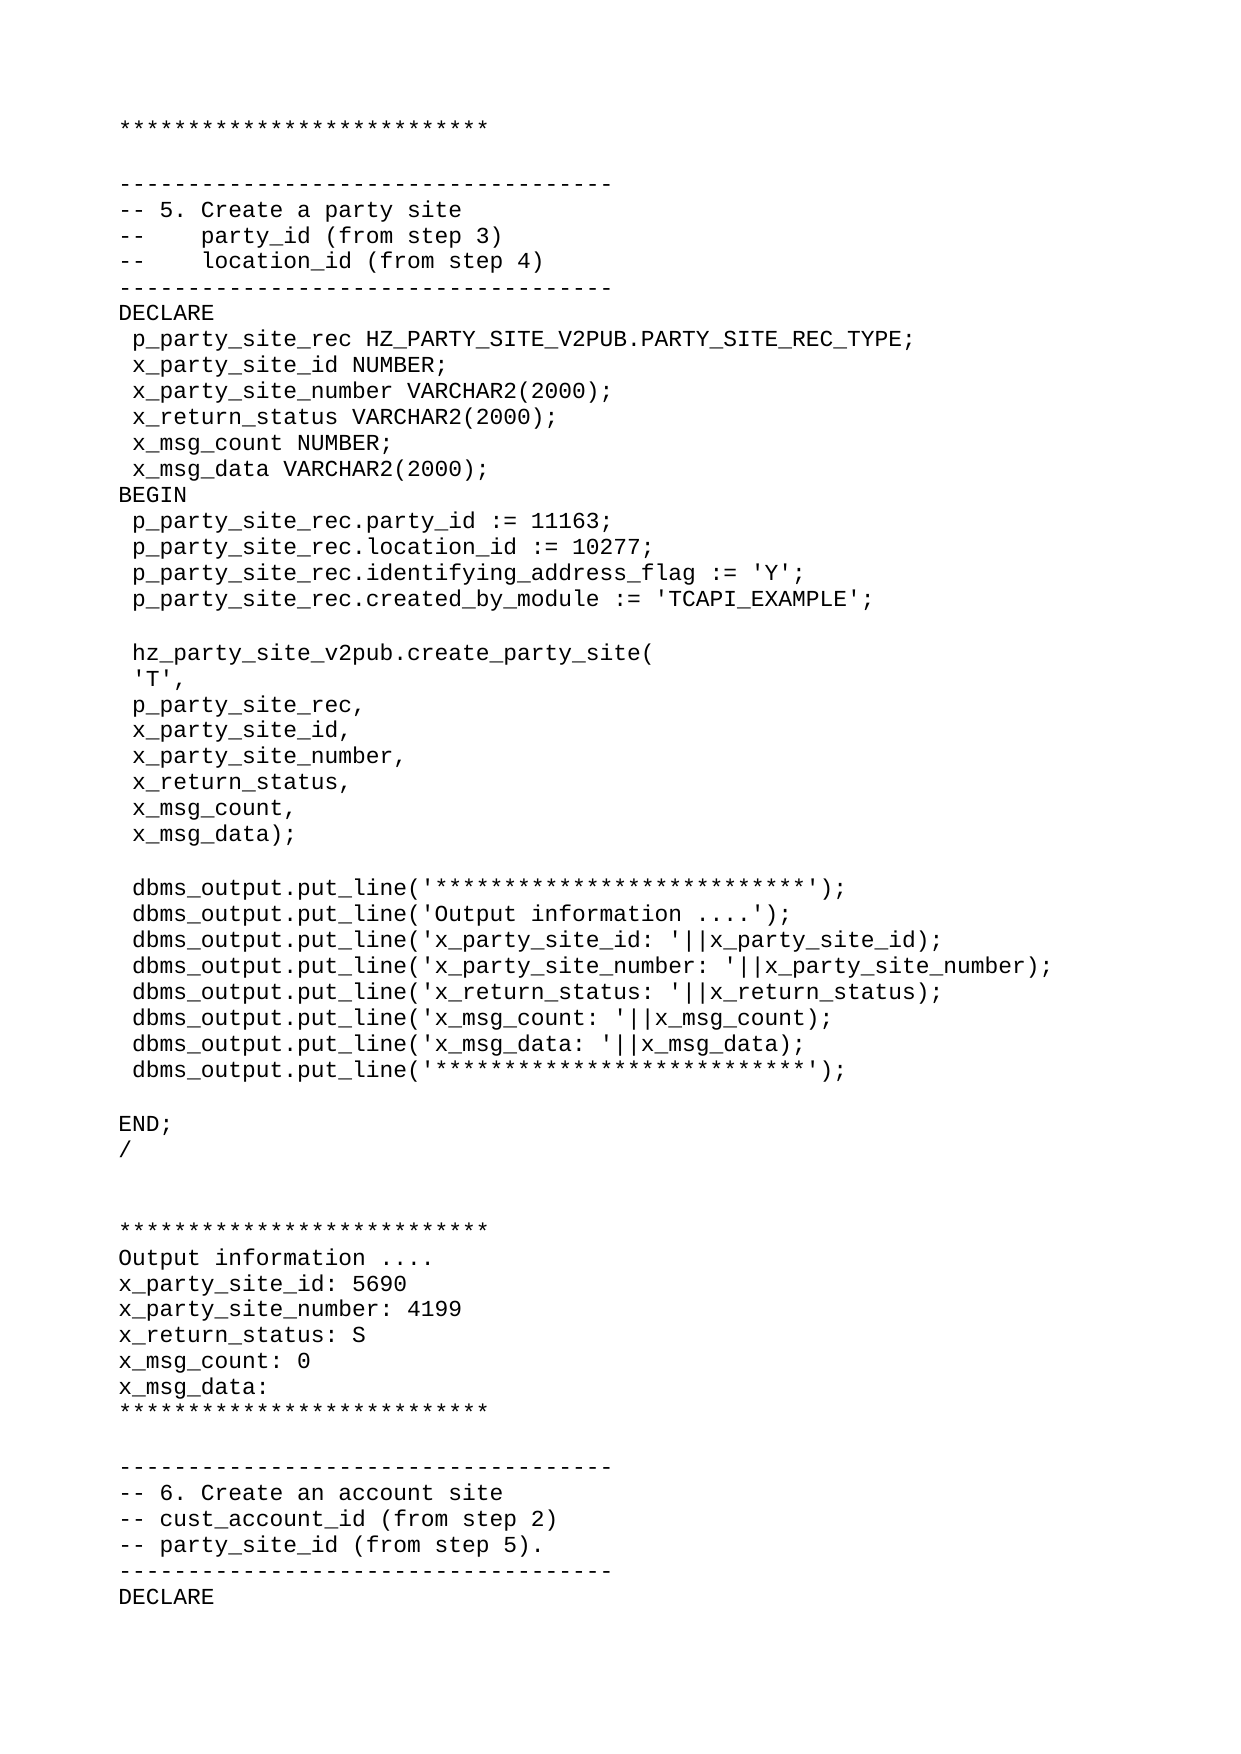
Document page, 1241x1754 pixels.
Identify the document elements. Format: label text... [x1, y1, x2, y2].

text ------------------------------------ [118, 276, 1122, 302]
text x_msg_data); [118, 823, 1122, 848]
text -- location_id (from step 4) [118, 250, 1122, 276]
text 'T', [118, 667, 1122, 693]
text dbms_output.put_line('Output information ....'); [118, 902, 1122, 928]
text x_return_status: S [118, 1324, 1122, 1350]
text p_party_site_rec.party_id := 11163; [118, 509, 1122, 535]
text x_msg_count NUMBER; [118, 431, 1122, 457]
text Output information .... [118, 1246, 1122, 1272]
text x_return_status, [118, 771, 1122, 797]
text x_party_site_id: 5690 [118, 1272, 1122, 1298]
text -- party_id (from step 3) [118, 224, 1122, 250]
text *************************** [118, 1220, 1122, 1246]
text x_party_site_id, [118, 719, 1122, 745]
text p_party_site_rec.created_by_module := 'TCAPI_EXAMPLE'; [118, 587, 1122, 613]
text -- party_site_id (from step 5). [118, 1533, 1122, 1559]
text hz_party_site_v2pub.create_party_site( [118, 641, 1122, 667]
text p_party_site_rec.location_id := 10277; [118, 535, 1122, 561]
text ------------------------------------ [118, 1559, 1122, 1585]
text ------------------------------------ [118, 172, 1122, 198]
text x_party_site_id NUMBER; [118, 354, 1122, 379]
text dbms_output.put_line('x_return_status: '||x_return_status); [118, 980, 1122, 1006]
text *************************** [118, 118, 1122, 144]
text -- 5. Create a party site [118, 198, 1122, 224]
text dbms_output.put_line('x_party_site_number: '||x_party_site_number); [118, 954, 1122, 980]
text p_party_site_rec, [118, 693, 1122, 719]
text p_party_site_rec HZ_PARTY_SITE_V2PUB.PARTY_SITE_REC_TYPE; [118, 328, 1122, 354]
text x_msg_count, [118, 797, 1122, 823]
text ------------------------------------ [118, 1456, 1122, 1481]
text x_party_site_number, [118, 745, 1122, 771]
text x_party_site_number: 4199 [118, 1298, 1122, 1324]
text *************************** [118, 1402, 1122, 1427]
text dbms_output.put_line('x_msg_data: '||x_msg_data); [118, 1032, 1122, 1058]
text p_party_site_rec.identifying_address_flag := 'Y'; [118, 561, 1122, 587]
text BEGIN [118, 483, 1122, 509]
text x_party_site_number VARCHAR2(2000); [118, 379, 1122, 406]
text dbms_output.put_line('***************************'); [118, 1058, 1122, 1084]
text DECLARE [118, 302, 1122, 328]
text / [118, 1138, 1122, 1164]
text dbms_output.put_line('x_msg_count: '||x_msg_count); [118, 1006, 1122, 1032]
text x_msg_data VARCHAR2(2000); [118, 457, 1122, 483]
text -- 6. Create an account site [118, 1481, 1122, 1507]
text -- cust_account_id (from step 2) [118, 1507, 1122, 1533]
text x_return_status VARCHAR2(2000); [118, 406, 1122, 431]
text dbms_output.put_line('***************************'); [118, 877, 1122, 902]
text dbms_output.put_line('x_party_site_id: '||x_party_site_id); [118, 928, 1122, 954]
text x_msg_count: 0 [118, 1350, 1122, 1376]
text END; [118, 1112, 1122, 1138]
text DECLARE [118, 1585, 1122, 1611]
text x_msg_data: [118, 1376, 1122, 1402]
